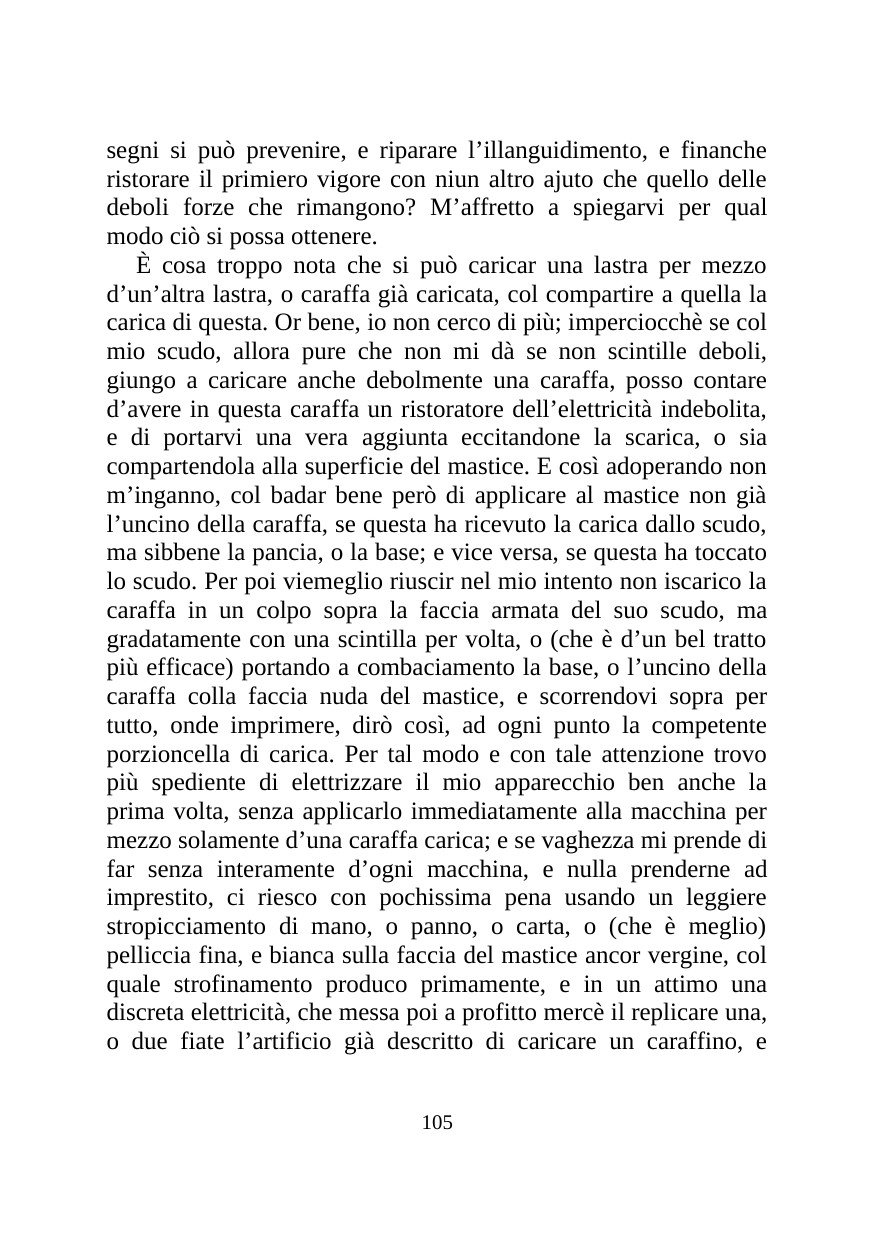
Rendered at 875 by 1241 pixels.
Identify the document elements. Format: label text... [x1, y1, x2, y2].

text segni si può prevenire, e riparare l’illanguidimento, e finanche ristorare il primiero vigore con niun altro ajuto che quello delle deboli forze che rimangono? M’affretto a spiegarvi per qual modo ciò si possa ottenere. [106, 135, 768, 250]
text È cosa troppo nota che si può caricar una lastra per mezzo d’un’altra lastra, o caraffa già caricata, col compartire a quella la carica di questa. Or bene, io non cerco di più; imperciocchè se col mio scudo, allora pure che non mi dà se non scintille deboli, giungo a caricare anche debolmente una caraffa, posso contare d’avere in questa caraffa un ristoratore dell’elettricità indebolita, e di portarvi una vera aggiunta eccitandone la scarica, o sia compartendola alla superficie del mastice. E così adoperando non m’inganno, col badar bene però di applicare al mastice non già l’uncino della caraffa, se questa ha ricevuto la carica dallo scudo, ma sibbene la pancia, o la base; e vice versa, se questa ha toccato lo scudo. Per poi viemeglio riuscir nel mio intento non iscarico la caraffa in un colpo sopra la faccia armata del suo scudo, ma gradatamente con una scintilla per volta, o (che è d’un bel tratto più efficace) portando a combaciamento la base, o l’uncino della caraffa colla faccia nuda del mastice, e scorrendovi sopra per tutto, onde imprimere, dirò così, ad ogni punto la competente porzioncella di carica. Per tal modo e con tale attenzione trovo più spediente di elettrizzare il mio apparecchio ben anche la prima volta, senza applicarlo immediatamente alla macchina per mezzo solamente d’una caraffa carica; e se vaghezza mi prende di far senza interamente d’ogni macchina, e nulla prenderne ad imprestito, ci riesco con pochissima pena usando un leggiere stropicciamento di mano, o panno, o carta, o (che è meglio) pelliccia fina, e bianca sulla faccia del mastice ancor vergine, col quale strofinamento produco primamente, e in un attimo una discreta elettricità, che messa poi a profitto mercè il replicare una, o due fiate l’artificio già descritto di caricare un caraffino, e [106, 250, 768, 1055]
